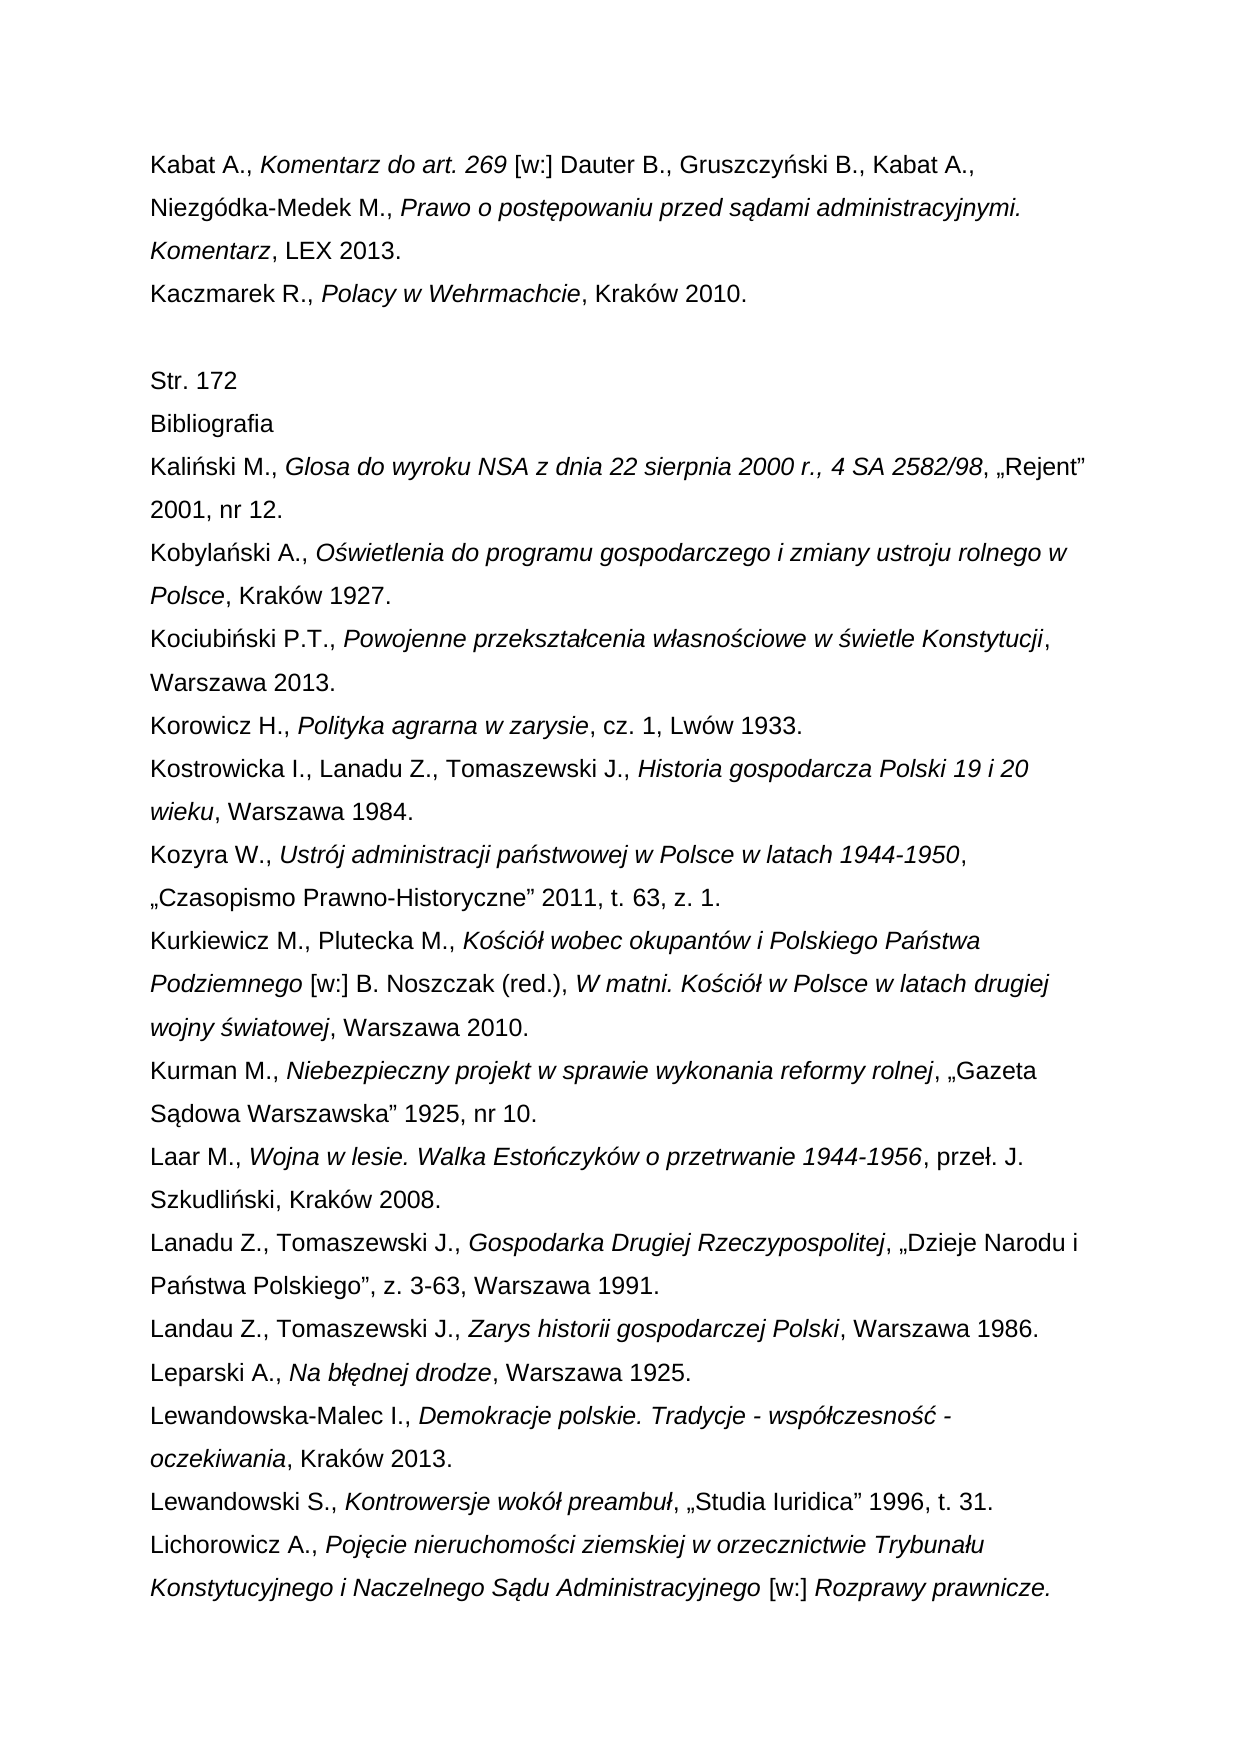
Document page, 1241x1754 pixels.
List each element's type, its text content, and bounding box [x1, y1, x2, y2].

text Lanadu Z., Tomaszewski J., Gospodarka Drugiej Rzeczypospolitej, „Dzieje Narodu i Państwa Polskiego”, z. 3-63, Warszawa 1991. [150, 1228, 1090, 1300]
text Kociubiński P.T., Powojenne przekształcenia własnościowe w świetle Konstytucji, Warszawa 2013. [150, 624, 1090, 696]
text Laar M., Wojna w lesie. Walka Estończyków o przetrwanie 1944-1956, przeł. J. Szkudliński, Kraków 2008. [150, 1142, 1090, 1214]
text Kostrowicka I., Lanadu Z., Tomaszewski J., Historia gospodarcza Polski 19 i 20 wieku, Warszawa 1984. [150, 754, 1090, 826]
text Leparski A., Na błędnej drodze, Warszawa 1925. [150, 1357, 1090, 1386]
text Kurkiewicz M., Plutecka M., Kościół wobec okupantów i Polskiego Państwa Podziemnego [w:] B. Noszczak (red.), W matni. Kościół w Polsce w latach drugiej wojny światowej, Warszawa 2010. [150, 926, 1090, 1041]
text Kurman M., Niebezpieczny projekt w sprawie wykonania reformy rolnej, „Gazeta Sądowa Warszawska” 1925, nr 10. [150, 1056, 1090, 1127]
text Str. 172 [150, 366, 1090, 394]
text Kaliński M., Glosa do wyroku NSA z dnia 22 sierpnia 2000 r., 4 SA 2582/98, „Rejent” 2001, nr 12. [150, 452, 1090, 524]
text Bibliografia [150, 409, 1090, 437]
text Kaczmarek R., Polacy w Wehrmachcie, Kraków 2010. [150, 279, 1090, 308]
text Landau Z., Tomaszewski J., Zarys historii gospodarczej Polski, Warszawa 1986. [150, 1314, 1090, 1343]
text Kabat A., Komentarz do art. 269 [w:] Dauter B., Gruszczyński B., Kabat A., Niezgódka-Medek M., Prawo o postępowaniu przed sądami administracyjnymi. Komentarz, LEX 2013. [150, 150, 1090, 265]
text Lichorowicz A., Pojęcie nieruchomości ziemskiej w orzecznictwie Trybunału Konstytucyjnego i Naczelnego Sądu Administracyjnego [w:] Rozprawy prawnicze. [150, 1530, 1090, 1602]
text Kozyra W., Ustrój administracji państwowej w Polsce w latach 1944-1950, „Czasopismo Prawno-Historyczne” 2011, t. 63, z. 1. [150, 840, 1090, 912]
text Korowicz H., Polityka agrarna w zarysie, cz. 1, Lwów 1933. [150, 711, 1090, 739]
text Lewandowski S., Kontrowersje wokół preambuł, „Studia Iuridica” 1996, t. 31. [150, 1487, 1090, 1516]
text Kobylański A., Oświetlenia do programu gospodarczego i zmiany ustroju rolnego w Polsce, Kraków 1927. [150, 538, 1090, 610]
text Lewandowska-Malec I., Demokracje polskie. Tradycje - współczesność - oczekiwania, Kraków 2013. [150, 1401, 1090, 1472]
